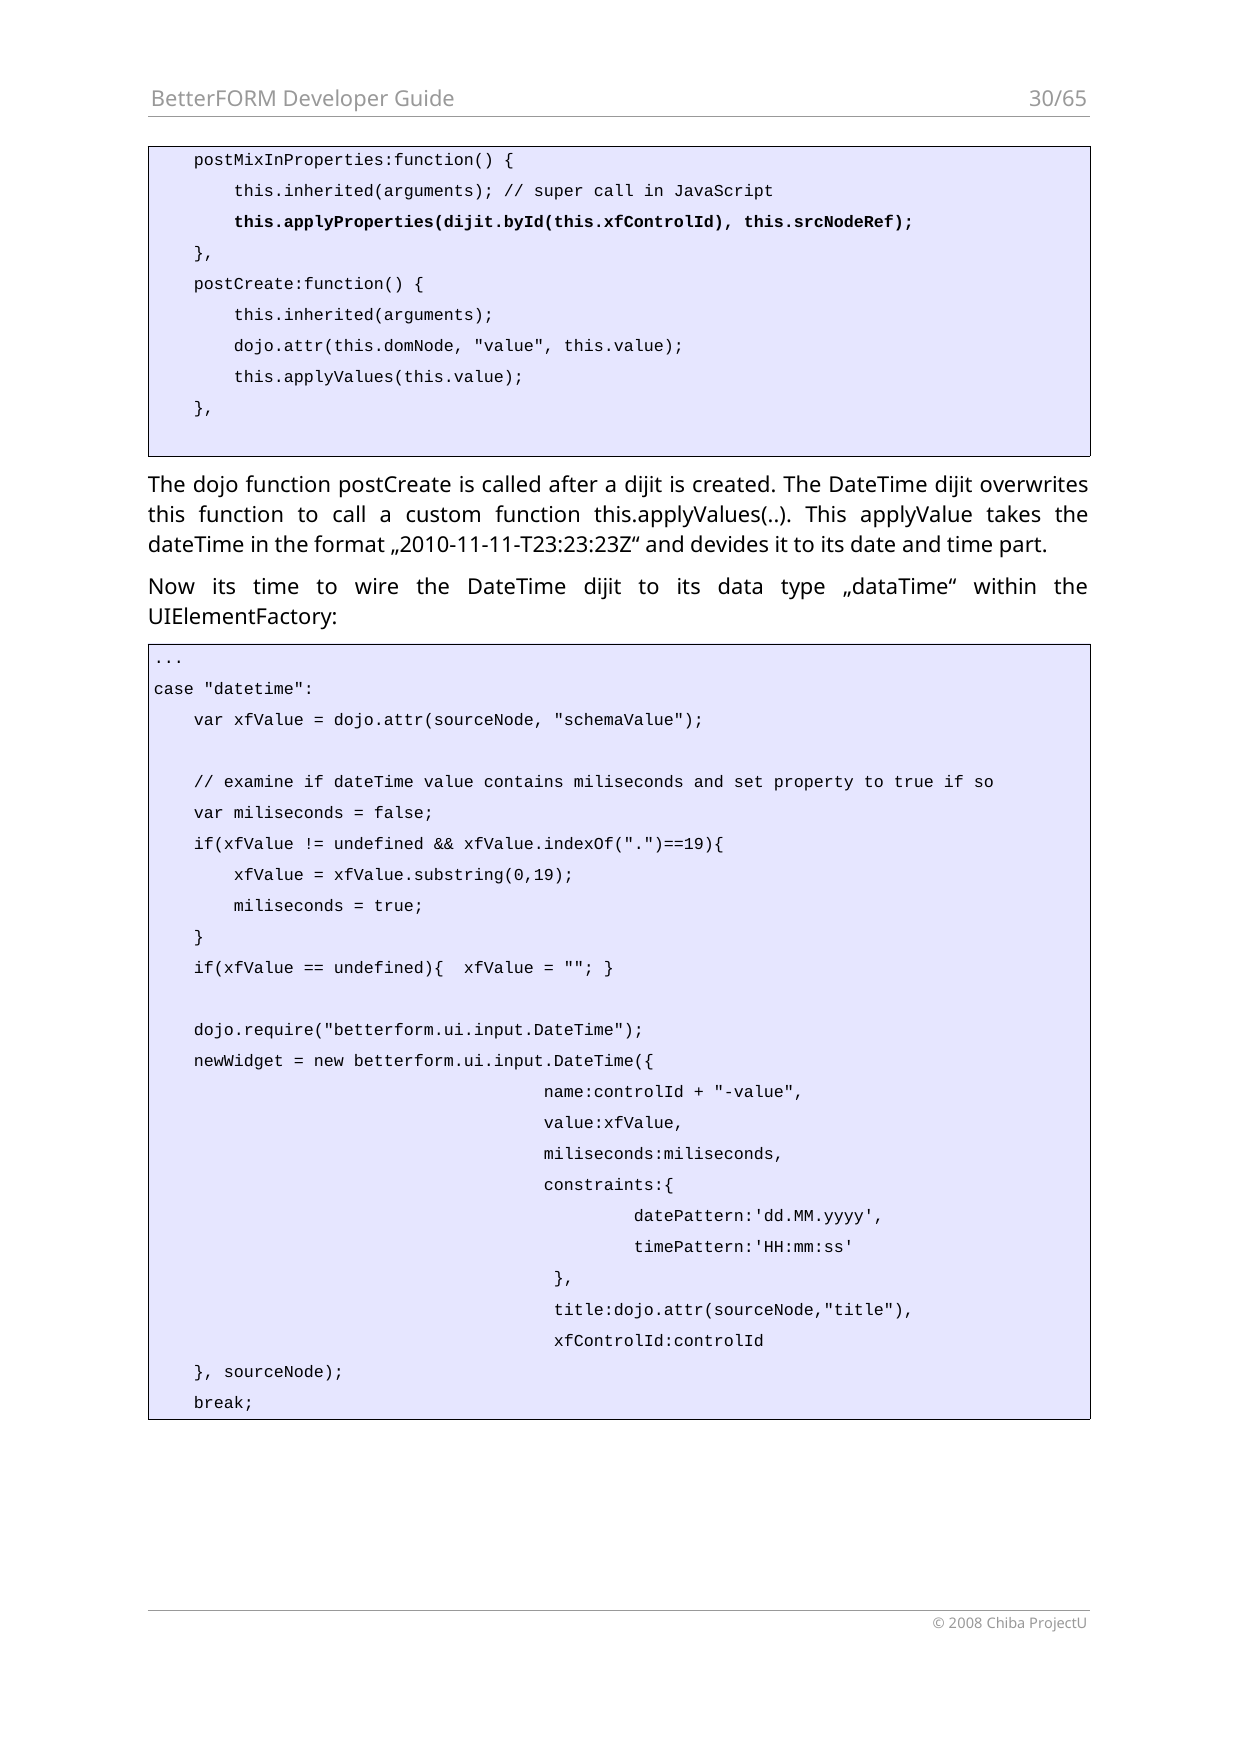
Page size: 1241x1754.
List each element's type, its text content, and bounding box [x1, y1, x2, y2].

text dojo.require("betterform.ui.input.DateTime"); [149, 1016, 1090, 1041]
text this.applyValues(this.value); [149, 363, 1090, 388]
text var miliseconds = false; [149, 799, 1090, 823]
text name:controlId + "-value", [149, 1078, 1090, 1103]
text title:dojo.attr(sourceNode,"title"), [149, 1295, 1090, 1320]
text }, [149, 394, 1090, 419]
text value:xfValue, [149, 1109, 1090, 1134]
text }, [149, 239, 1090, 263]
text The dojo function postCreate is called after a dijit is created. The DateTime dijit overwrites this function to call a custom function this.applyValues(..). This applyValue takes the dateTime in the format „2010-11-11-T23:23:23Z“ and devides it to its date and time part. [148, 468, 1090, 558]
text Now its time to wire the DateTime dijit to its data type „dataTime“ within the UIElementFactory: [148, 571, 1090, 631]
text this.applyProperties(dijit.byId(this.xfControlId), this.srcNodeRef); [149, 208, 1090, 232]
text miliseconds = true; [149, 892, 1090, 916]
text // examine if dateTime value contains miliseconds and set property to true if so [149, 768, 1090, 792]
text miliseconds:miliseconds, [149, 1140, 1090, 1165]
text case "datetime": [149, 674, 1090, 699]
text ... [149, 645, 1090, 668]
text var xfValue = dojo.attr(sourceNode, "schemaValue"); [149, 706, 1090, 730]
text break; [149, 1388, 1090, 1419]
text this.inherited(arguments); // super call in JavaScript [149, 177, 1090, 201]
text constraints:{ [149, 1171, 1090, 1196]
text this.inherited(arguments); [149, 301, 1090, 326]
text xfValue = xfValue.substring(0,19); [149, 861, 1090, 885]
text }, [149, 1264, 1090, 1289]
text }, sourceNode); [149, 1357, 1090, 1382]
text dojo.attr(this.domNode, "value", this.value); [149, 332, 1090, 357]
text xfControlId:controlId [149, 1326, 1090, 1351]
text } [149, 923, 1090, 947]
text postCreate:function() { [149, 270, 1090, 294]
text newWidget = new betterform.ui.input.DateTime({ [149, 1047, 1090, 1072]
text timePattern:'HH:mm:ss' [149, 1233, 1090, 1258]
text if(xfValue == undefined){ xfValue = ""; } [149, 954, 1090, 978]
text if(xfValue != undefined && xfValue.indexOf(".")==19){ [149, 830, 1090, 854]
text postMixInProperties:function() { [149, 147, 1090, 170]
text datePattern:'dd.MM.yyyy', [149, 1202, 1090, 1227]
